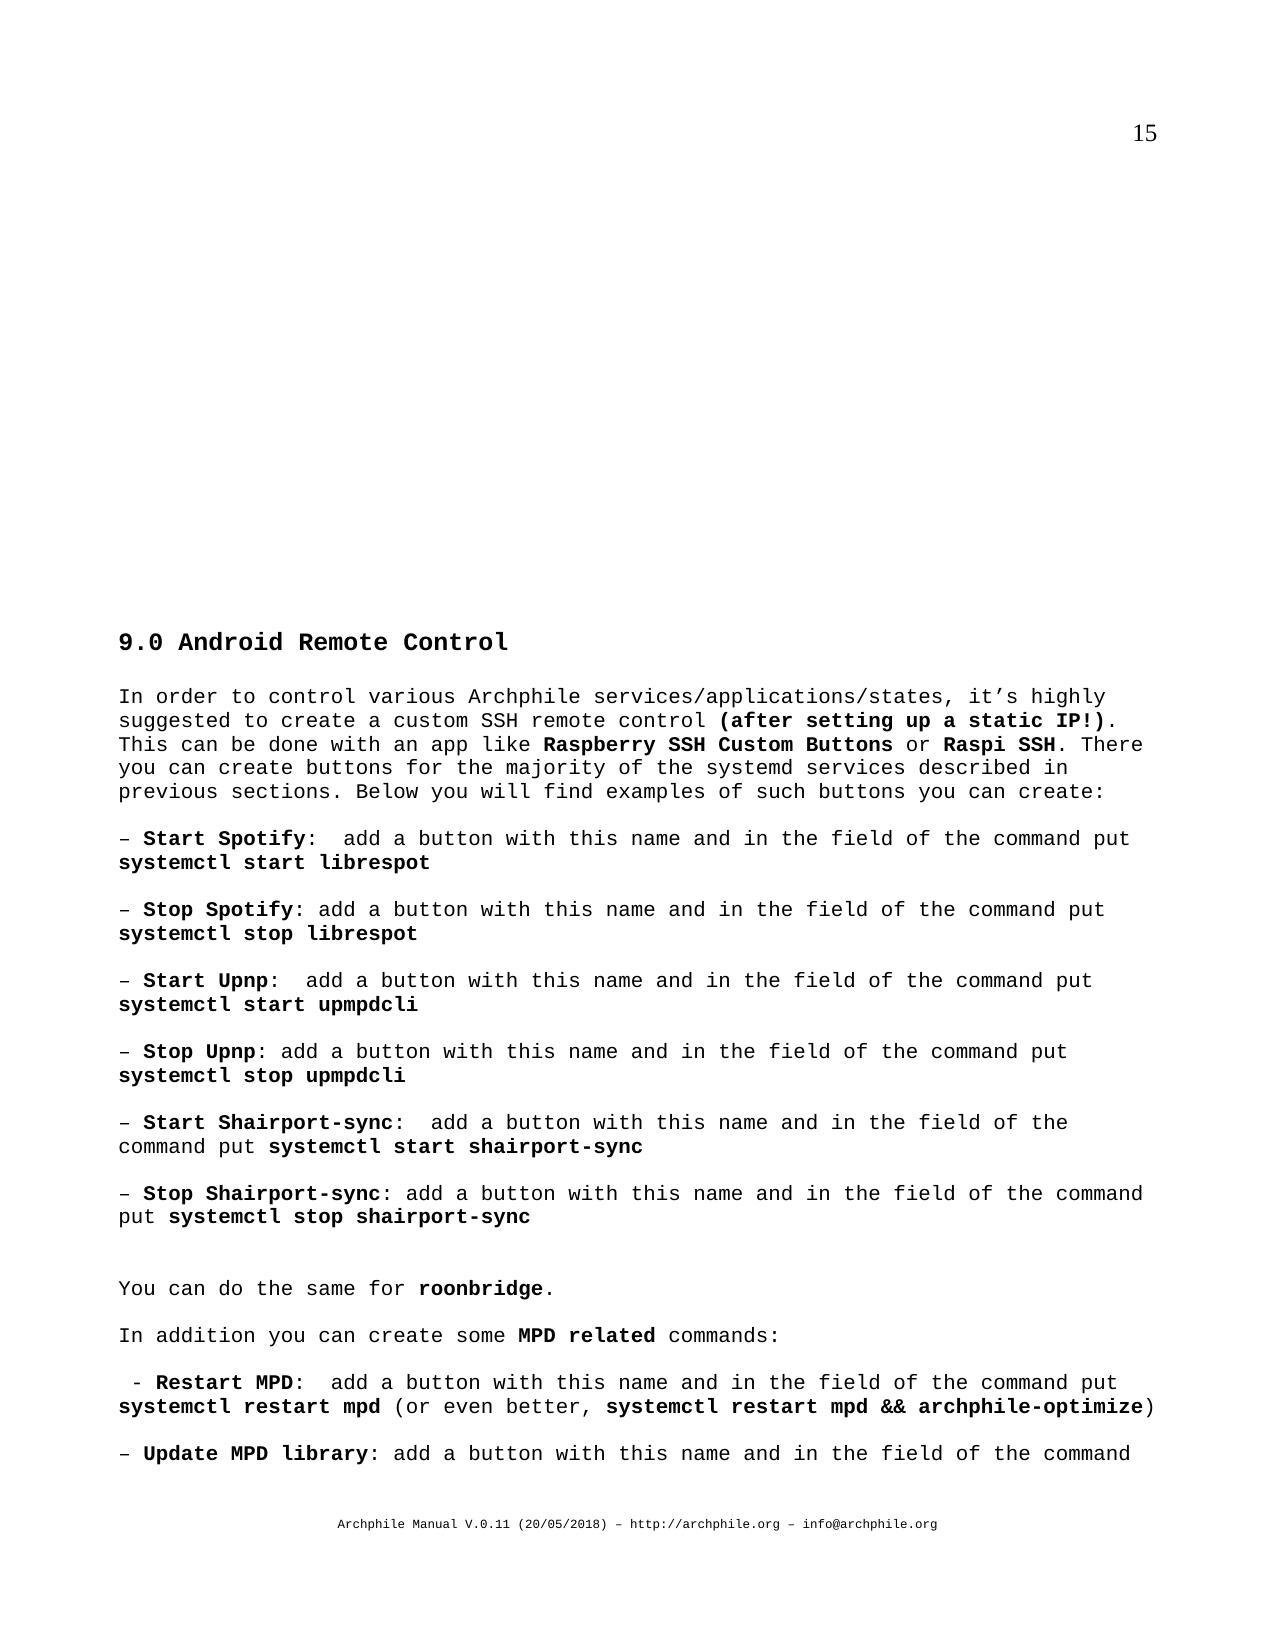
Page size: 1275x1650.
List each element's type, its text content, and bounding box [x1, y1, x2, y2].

text – Start Shairport-sync: add a button with this name and in the field of the command put systemctl start shairport-sync [118, 1112, 1157, 1159]
text – Start Upnp: add a button with this name and in the field of the command put systemctl start upmpdcli [118, 970, 1157, 1017]
text – Update MPD library: add a button with this name and in the field of the command [118, 1443, 1157, 1467]
text In order to control various Archphile services/applications/states, it’s highly suggested to create a custom SSH remote control (after setting up a static IP!). This can be done with an app like Raspberry SSH Custom Buttons or Raspi SSH. There you can create buttons for the majority of the systemd services described in previous sections. Below you will find examples of such buttons you can create: [118, 686, 1157, 804]
text – Start Spotify: add a button with this name and in the field of the command put systemctl start librespot [118, 828, 1157, 876]
text – Stop Upnp: add a button with this name and in the field of the command put systemctl stop upmpdcli [118, 1041, 1157, 1088]
text In addition you can create some MPD related commands: [118, 1325, 1157, 1348]
text – Stop Spotify: add a button with this name and in the field of the command put systemctl stop librespot [118, 899, 1157, 946]
text 9.0 Android Remote Control [118, 630, 1157, 658]
text – Stop Shairport-sync: add a button with this name and in the field of the command put systemctl stop shairport-sync [118, 1183, 1157, 1230]
text You can do the same for roonbridge. [118, 1277, 1157, 1301]
text - Restart MPD: add a button with this name and in the field of the command put systemctl restart mpd (or even better, systemctl restart mpd && archphile-optimize) [118, 1372, 1157, 1419]
